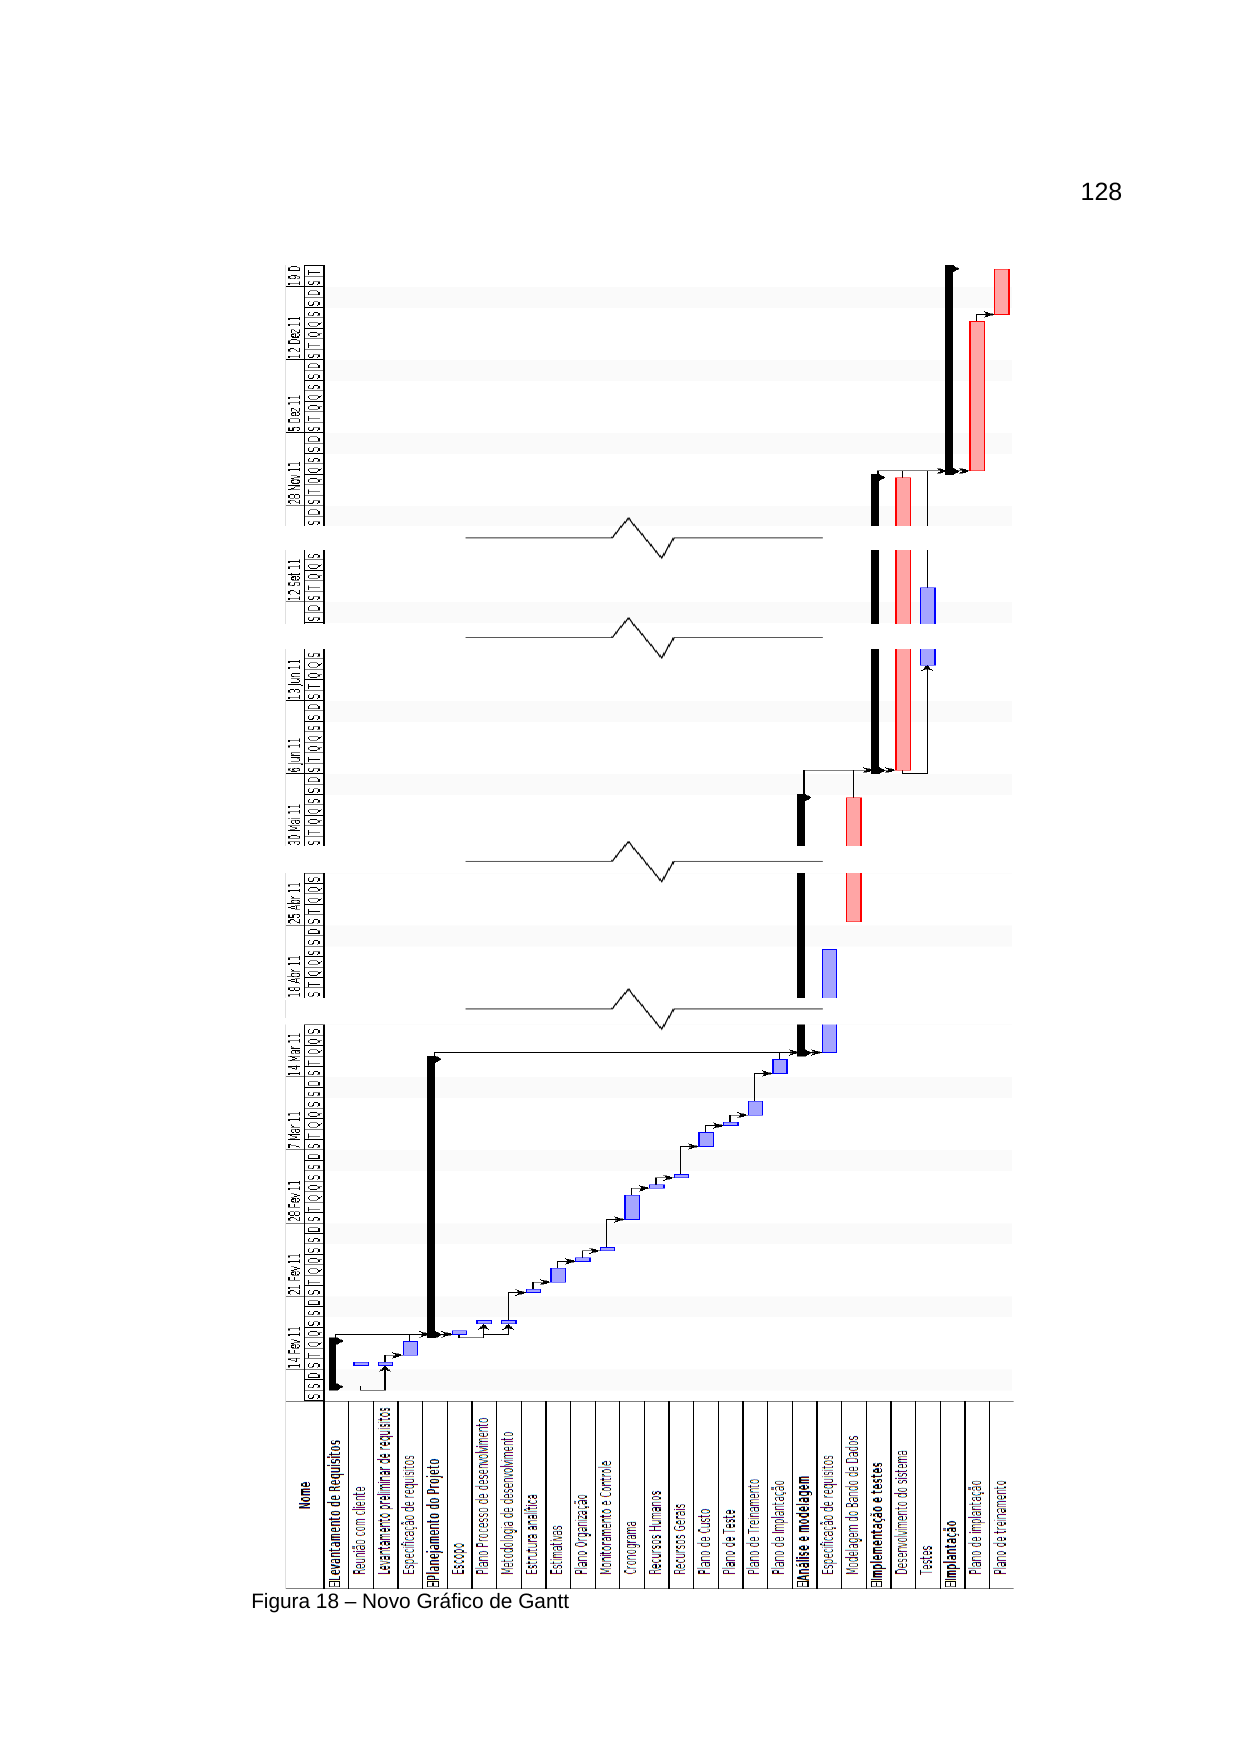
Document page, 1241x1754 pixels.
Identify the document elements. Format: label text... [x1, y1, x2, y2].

text Figura 18 – Novo Gráfico de Gantt [177, 1589, 1122, 1612]
picture [285, 265, 1014, 1589]
